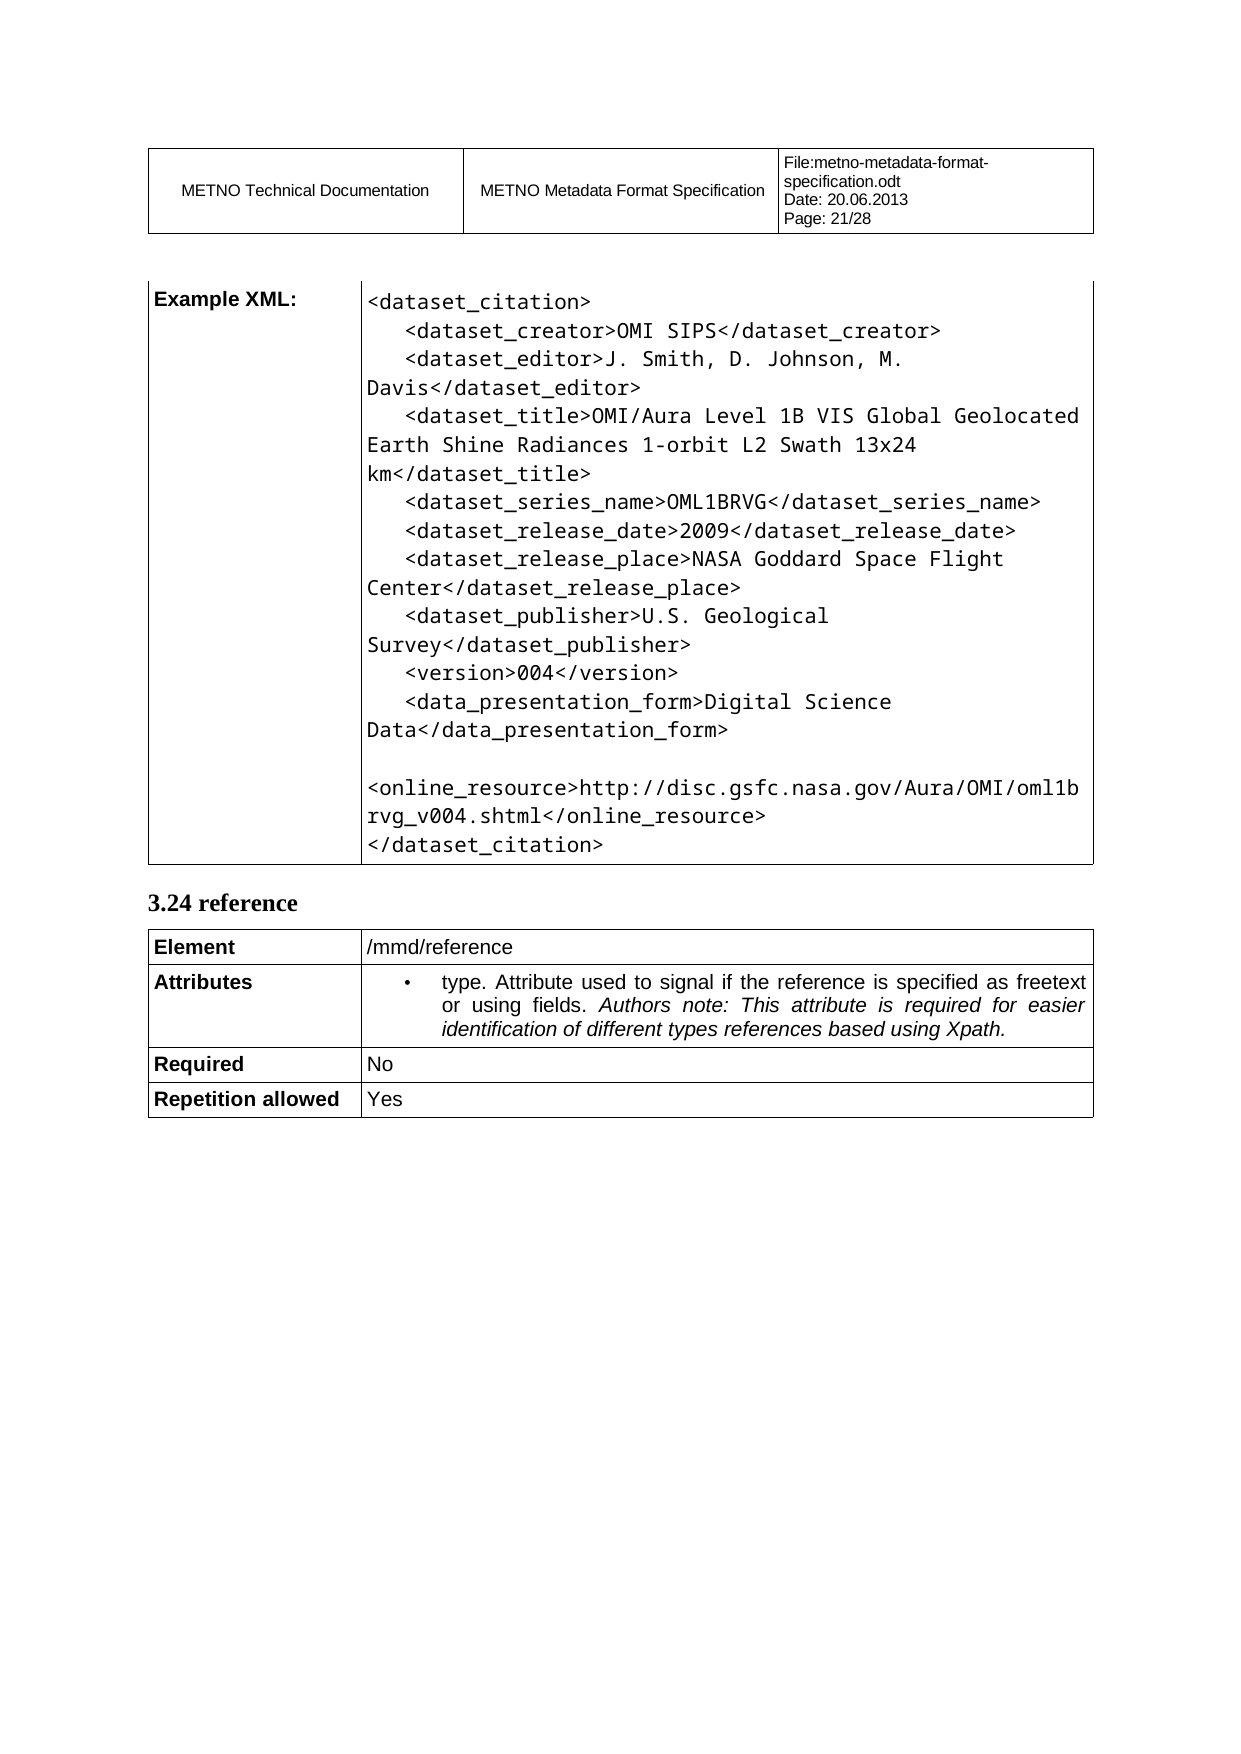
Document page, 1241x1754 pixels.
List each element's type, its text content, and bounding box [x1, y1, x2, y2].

table_cell Attributes [149, 965, 361, 1047]
subtitle reference [148, 889, 1093, 917]
table_cell No [362, 1048, 1093, 1082]
table_cell type. Attribute used to signal if the reference is specified as freetext or using fields. Authors note: This attribute is required for easier identification of different types references based using Xpath. [362, 965, 1093, 1047]
table_cell Example XML: [149, 281, 361, 864]
table_cell Repetition allowed [149, 1083, 361, 1117]
table_cell Required [149, 1048, 361, 1082]
table_cell <dataset_citation> <dataset_creator>OMI SIPS</dataset_creator> <dataset_editor>J. Smith, D. Johnson, M. Davis</dataset_editor> <dataset_title>OMI/Aura Level 1B VIS Global Geolocated Earth Shine Radiances 1-orbit L2 Swath 13x24 km</dataset_title> <dataset_series_name>OML1BRVG</dataset_series_name> <dataset_release_date>2009</dataset_release_date> <dataset_release_place>NASA Goddard Space Flight Center</dataset_release_place> <dataset_publisher>U.S. Geological Survey</dataset_publisher> <version>004</version> <data_presentation_form>Digital Science Data</data_presentation_form> <online_resource>http://disc.gsfc.nasa.gov/Aura/OMI/oml1brvg_v004.shtml</online_resource> </dataset_citation> [362, 281, 1093, 864]
table_header /mmd/reference [362, 930, 1093, 964]
table_cell Yes [362, 1083, 1093, 1117]
table_header Element [149, 930, 361, 964]
